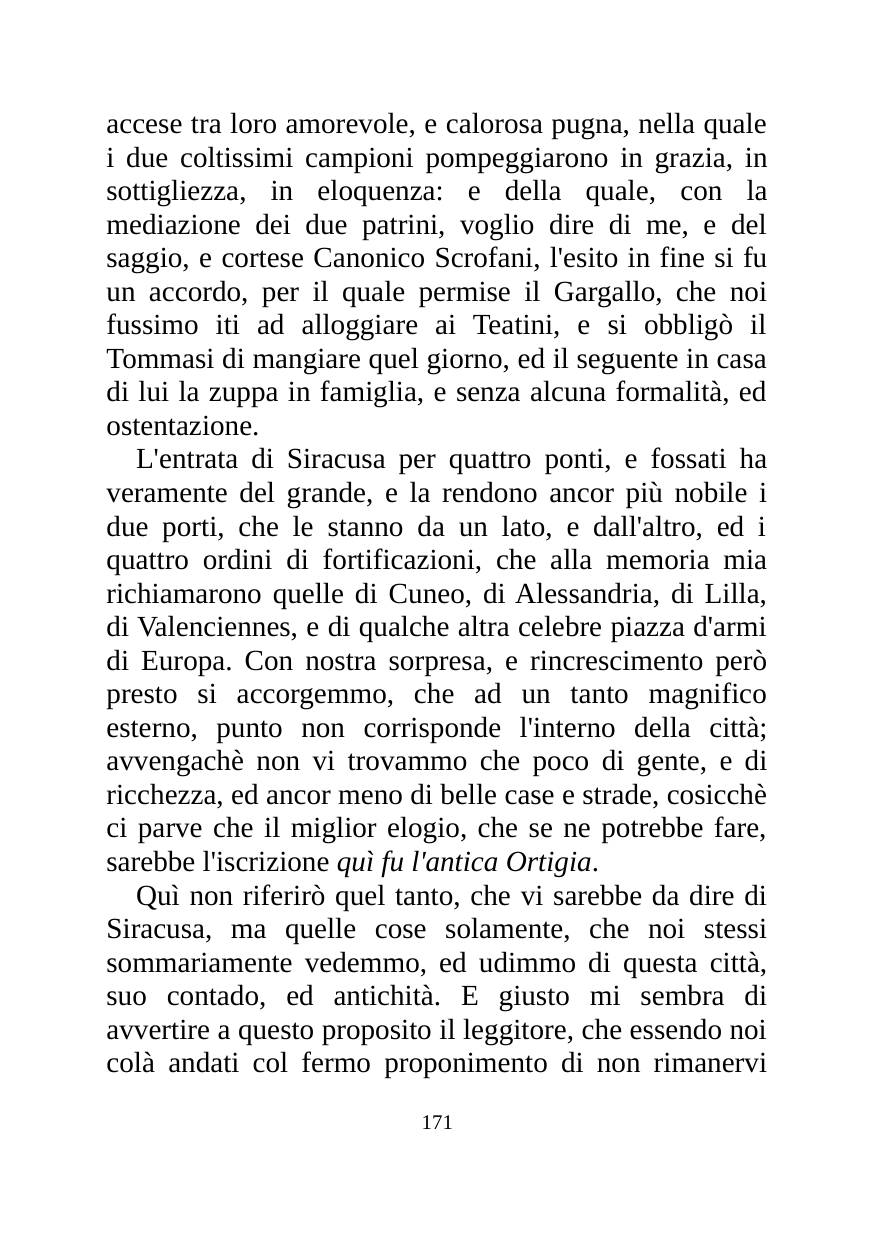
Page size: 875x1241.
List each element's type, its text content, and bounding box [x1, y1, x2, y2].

text L'entrata di Siracusa per quattro ponti, e fossati ha veramente del grande, e la rendono ancor più nobile i due porti, che le stanno da un lato, e dall'altro, ed i quattro ordini di fortificazioni, che alla memoria mia richiamarono quelle di Cuneo, di Alessandria, di Lilla, di Valenciennes, e di qualche altra celebre piazza d'armi di Europa. Con nostra sorpresa, e rincrescimento però presto si accorgemmo, che ad un tanto magnifico esterno, punto non corrisponde l'interno della città; avvengachè non vi trovammo che poco di gente, e di ricchezza, ed ancor meno di belle case e strade, cosicchè ci parve che il miglior elogio, che se ne potrebbe fare, sarebbe l'iscrizione quì fu l'antica Ortigia. [106, 442, 768, 878]
text Quì non riferirò quel tanto, che vi sarebbe da dire di Siracusa, ma quelle cose solamente, che noi stessi sommariamente vedemmo, ed udimmo di questa città, suo contado, ed antichità. E giusto mi sembra di avvertire a questo proposito il leggitore, che essendo noi colà andati col fermo proponimento di non rimanervi [106, 878, 768, 1079]
text accese tra loro amorevole, e calorosa pugna, nella quale i due coltissimi campioni pompeggiarono in grazia, in sottigliezza, in eloquenza: e della quale, con la mediazione dei due patrini, voglio dire di me, e del saggio, e cortese Canonico Scrofani, l'esito in fine si fu un accordo, per il quale permise il Gargallo, che noi fussimo iti ad alloggiare ai Teatini, e si obbligò il Tommasi di mangiare quel giorno, ed il seguente in casa di lui la zuppa in famiglia, e senza alcuna formalità, ed ostentazione. [106, 106, 768, 442]
